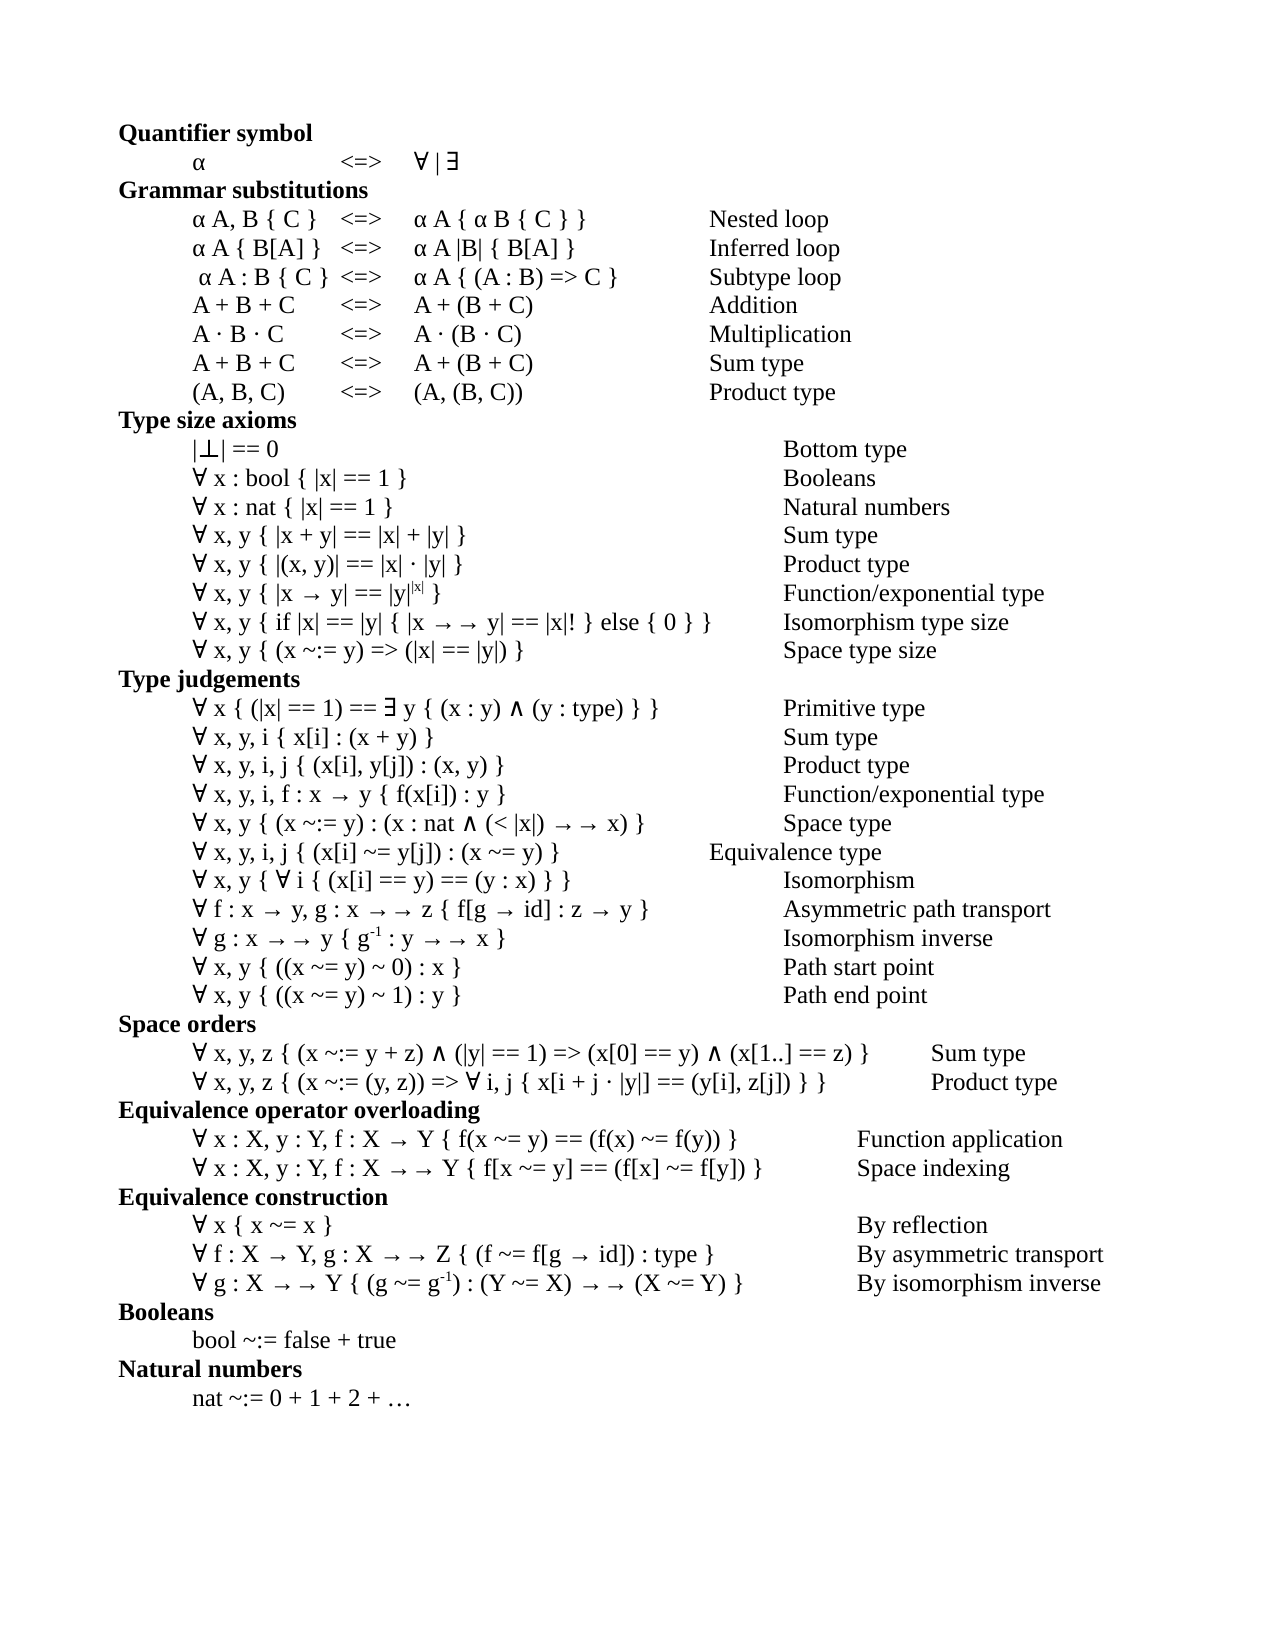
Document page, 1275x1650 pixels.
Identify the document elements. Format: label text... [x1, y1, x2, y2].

text Space orders [118, 1009, 1157, 1038]
text ∀ x { (|x| == 1) == ∃ y { (x : y) ∧ (y : type) } } Primitive type [118, 693, 1157, 722]
text α <=> ∀ | ∃ [118, 147, 1157, 176]
text ∀ x, y { |x → y| == |y||x| } Function/exponential type [118, 578, 1157, 607]
text ∀ x : X, y : Y, f : X → Y { f(x ~= y) == (f(x) ~= f(y)) } Function application [118, 1124, 1157, 1153]
text A + B + C <=> A + (B + C) Sum type [118, 348, 1157, 377]
text ∀ x, y { ((x ~= y) ~ 0) : x } Path start point [118, 952, 1157, 981]
text ∀ x, y, z { (x ~:= y + z) ∧ (|y| == 1) => (x[0] == y) ∧ (x[1..] == z) } Sum type [118, 1038, 1157, 1067]
text ∀ x, y { (x ~:= y) => (|x| == |y|) } Space type size [118, 636, 1157, 664]
text ∀ x : bool { |x| == 1 } Booleans [118, 463, 1157, 492]
text ∀ x, y { ∀ i { (x[i] == y) == (y : x) } } Isomorphism [118, 866, 1157, 894]
text α A, B { C } <=> α A { α B { C } } Nested loop [118, 204, 1157, 233]
text ∀ x { x ~= x } By reflection [118, 1211, 1157, 1239]
text ∀ x, y { ((x ~= y) ~ 1) : y } Path end point [118, 981, 1157, 1009]
text ∀ x, y { |(x, y)| == |x| · |y| } Product type [118, 549, 1157, 578]
text ∀ x, y, i { x[i] : (x + y) } Sum type [118, 722, 1157, 751]
text Type judgements [118, 664, 1157, 693]
text ∀ f : x → y, g : x →→ z { f[g → id] : z → y } Asymmetric path transport [118, 894, 1157, 923]
text ∀ x : X, y : Y, f : X →→ Y { f[x ~= y] == (f[x] ~= f[y]) } Space indexing [118, 1153, 1157, 1182]
text ∀ x : nat { |x| == 1 } Natural numbers [118, 492, 1157, 521]
text α A { B[A] } <=> α A |B| { B[A] } Inferred loop [118, 233, 1157, 262]
text ∀ x, y, i, j { (x[i] ~= y[j]) : (x ~= y) } Equivalence type [118, 837, 1157, 866]
text Booleans [118, 1297, 1157, 1326]
text ∀ x, y { |x + y| == |x| + |y| } Sum type [118, 521, 1157, 549]
text ∀ g : x →→ y { g-1 : y →→ x } Isomorphism inverse [118, 923, 1157, 952]
text bool ~:= false + true [118, 1326, 1157, 1354]
text Grammar substitutions [118, 176, 1157, 204]
text ∀ x, y, z { (x ~:= (y, z)) => ∀ i, j { x[i + j · |y|] == (y[i], z[j]) } } Product type [118, 1067, 1157, 1096]
text nat ~:= 0 + 1 + 2 + … [118, 1383, 1157, 1412]
text Equivalence operator overloading [118, 1096, 1157, 1124]
text A + B + C <=> A + (B + C) Addition [118, 291, 1157, 319]
text Type size axioms [118, 406, 1157, 434]
text ∀ g : X →→ Y { (g ~= g-1) : (Y ~= X) →→ (X ~= Y) } By isomorphism inverse [118, 1268, 1157, 1297]
text ∀ x, y, i, f : x → y { f(x[i]) : y } Function/exponential type [118, 779, 1157, 808]
text ∀ x, y { (x ~:= y) : (x : nat ∧ (< |x|) →→ x) } Space type [118, 808, 1157, 837]
text Quantifier symbol [118, 118, 1157, 147]
text A · B · C <=> A · (B · C) Multiplication [118, 319, 1157, 348]
text |⊥| == 0 Bottom type [118, 434, 1157, 463]
text ∀ x, y { if |x| == |y| { |x →→ y| == |x|! } else { 0 } } Isomorphism type size [118, 607, 1157, 636]
text Natural numbers [118, 1354, 1157, 1383]
text Equivalence construction [118, 1182, 1157, 1211]
text ∀ x, y, i, j { (x[i], y[j]) : (x, y) } Product type [118, 751, 1157, 779]
text (A, B, C) <=> (A, (B, C)) Product type [118, 377, 1157, 406]
text ∀ f : X → Y, g : X →→ Z { (f ~= f[g → id]) : type } By asymmetric transport [118, 1239, 1157, 1268]
text α A : B { C } <=> α A { (A : B) => C } Subtype loop [118, 262, 1157, 291]
